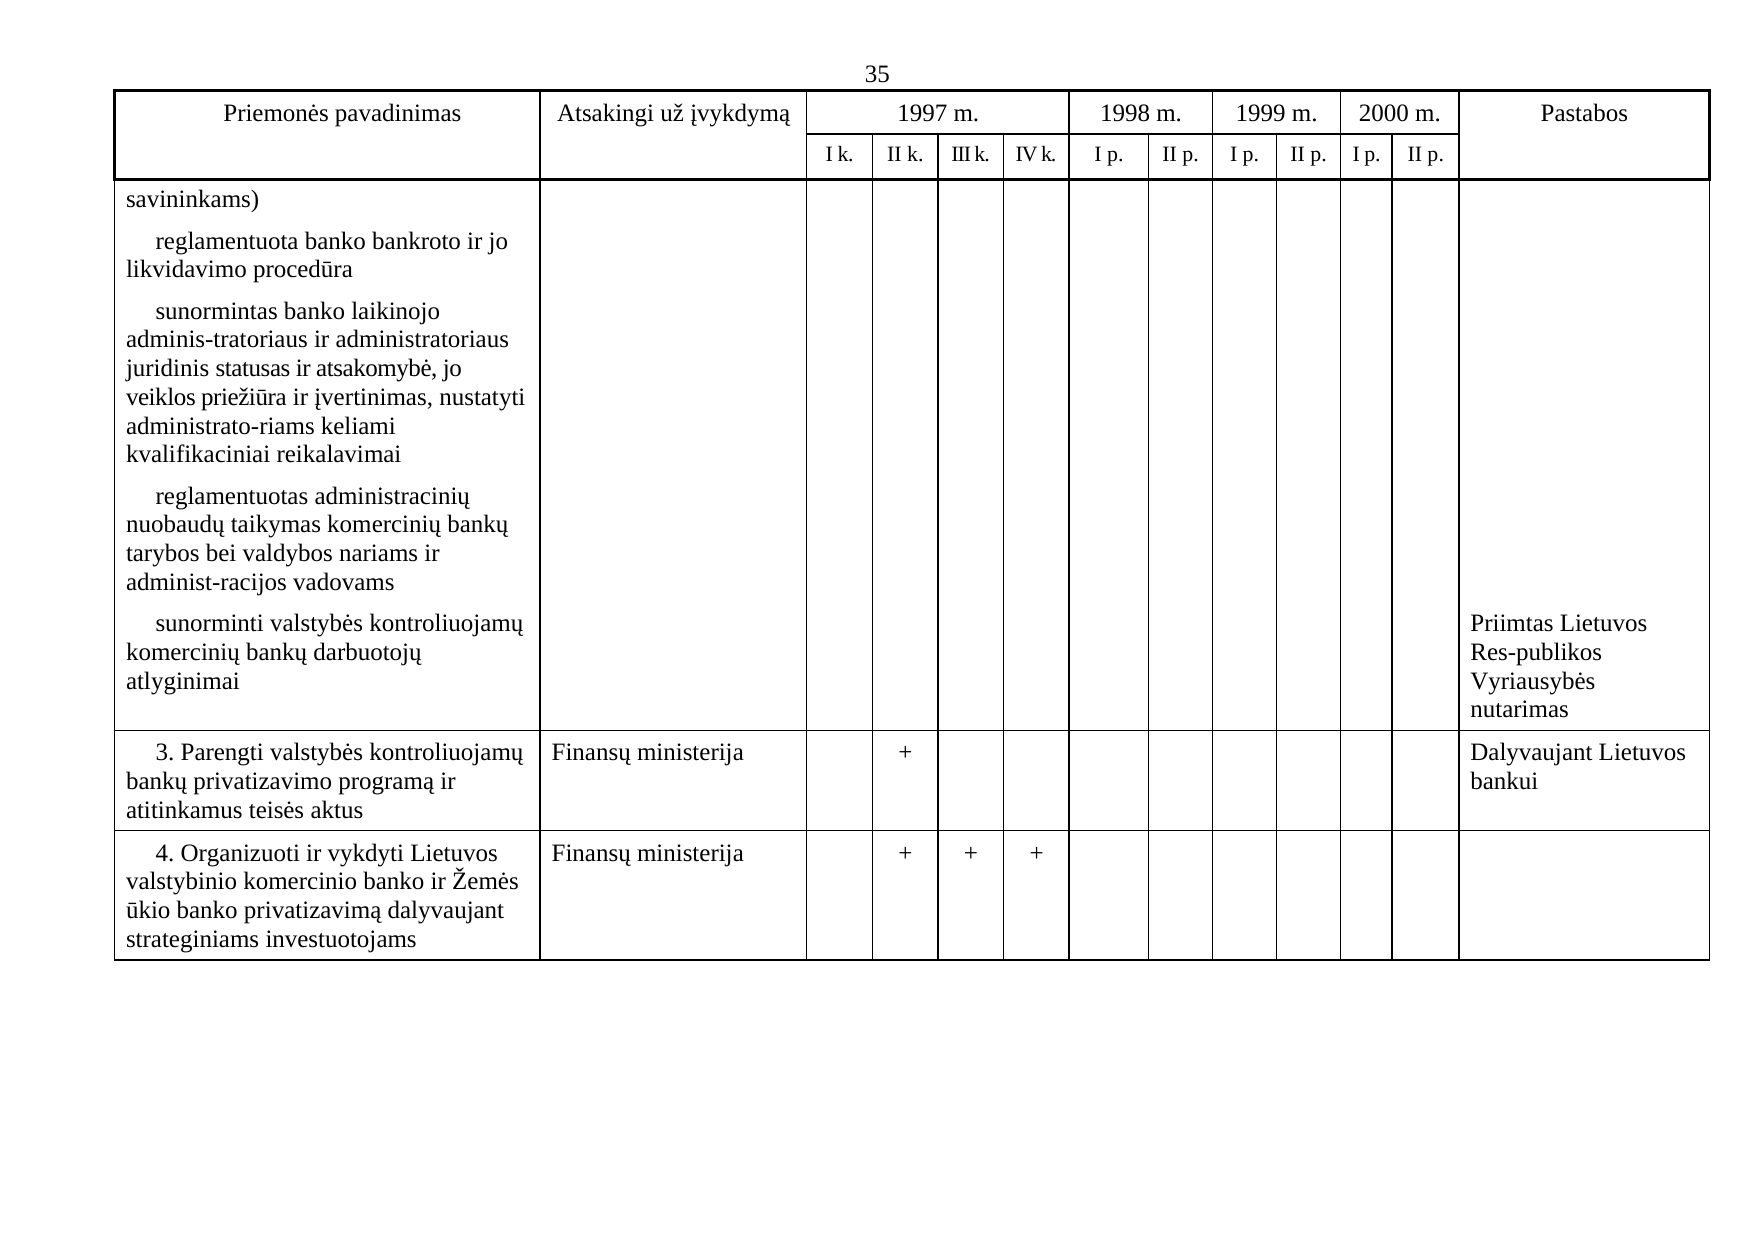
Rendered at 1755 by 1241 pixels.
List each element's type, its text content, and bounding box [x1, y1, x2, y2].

table_cell Priimtas Lietuvos Res-publikos Vyriausybės nutarimas [1460, 602, 1709, 729]
table_cell [1070, 475, 1148, 602]
table_cell + [873, 831, 937, 959]
table_cell [541, 181, 806, 219]
table_cell [807, 220, 872, 289]
table_cell [1460, 181, 1709, 219]
table_cell [1460, 475, 1709, 602]
table_cell Dalyvaujant Lietuvos bankui [1460, 731, 1709, 830]
table_cell [1393, 831, 1458, 959]
table_cell [1149, 731, 1212, 830]
table_cell [1070, 731, 1148, 830]
table_cell [1070, 181, 1148, 219]
table_cell [1070, 831, 1148, 959]
table_cell [873, 475, 937, 602]
table_cell [1277, 290, 1340, 474]
table_cell [541, 220, 806, 289]
table_cell [1393, 220, 1458, 289]
table_cell Finansų ministerija [541, 731, 806, 830]
table_cell [939, 220, 1003, 289]
table_cell [1277, 220, 1340, 289]
table_cell + [939, 831, 1003, 959]
table_cell [1070, 220, 1148, 289]
table_cell [1460, 133, 1708, 178]
table_cell [1277, 475, 1340, 602]
table_cell [939, 290, 1003, 474]
table_cell + [873, 731, 937, 830]
table_cell [1460, 831, 1709, 959]
table_cell [807, 602, 872, 729]
table_cell [1213, 475, 1276, 602]
table_cell [1277, 731, 1340, 830]
table_cell [1004, 181, 1068, 219]
table_cell [1149, 831, 1212, 959]
table_cell [1392, 961, 1459, 1004]
table_cell [1213, 290, 1276, 474]
table_cell [1213, 731, 1276, 830]
table_cell [1460, 220, 1709, 289]
table_cell II p. [1393, 135, 1458, 178]
table_cell [1277, 602, 1340, 729]
table_cell [1149, 290, 1212, 474]
table_cell reglamentuotas administracinių nuobaudų taikymas komercinių bankų tarybos bei valdybos nariams ir administ-racijos vadovams [115, 475, 539, 602]
table_cell [1213, 831, 1276, 959]
table_cell savininkams) [115, 181, 539, 219]
table_cell [1213, 220, 1276, 289]
table_cell [807, 290, 872, 474]
table_cell [1149, 181, 1212, 219]
table_cell [1393, 290, 1458, 474]
table_cell [1004, 961, 1069, 1004]
table_cell [939, 602, 1003, 729]
table_cell I p. [1070, 135, 1148, 178]
table_cell [1393, 181, 1458, 219]
table_cell [1341, 181, 1391, 219]
table_cell [1213, 602, 1276, 729]
table_cell [541, 602, 806, 729]
table_cell [1341, 475, 1391, 602]
table_cell [807, 731, 872, 830]
table_cell sunormintas banko laikinojo adminis-tratoriaus ir administratoriaus juridinis statusas ir atsakomybė, jo veiklos priežiūra ir įvertinimas, nustatyti administrato-riams keliami kvalifikaciniai reikalavimai [115, 290, 539, 474]
table_cell [939, 181, 1003, 219]
table_cell [807, 831, 872, 959]
table_header 1998 m. [1070, 92, 1212, 133]
table_cell [1004, 475, 1068, 602]
table_cell [115, 961, 540, 1004]
table_cell II k. [873, 135, 937, 178]
table_cell [872, 961, 938, 1004]
table_header Pastabos [1460, 92, 1708, 133]
table_cell [1341, 220, 1391, 289]
table_cell [1148, 961, 1212, 1004]
table_cell [1393, 475, 1458, 602]
table_cell [1149, 602, 1212, 729]
table_cell II p. [1277, 135, 1340, 178]
table_cell [541, 475, 806, 602]
table_cell [1341, 290, 1391, 474]
table_cell [1069, 961, 1148, 1004]
table_cell [1277, 831, 1340, 959]
table_cell [1393, 731, 1458, 830]
table_cell [541, 290, 806, 474]
table_cell III k. [939, 135, 1003, 178]
table_cell [1070, 290, 1148, 474]
table_cell [807, 475, 872, 602]
table_cell [116, 133, 539, 178]
table_cell [541, 133, 806, 178]
table_cell [1149, 220, 1212, 289]
table_cell I p. [1213, 135, 1276, 178]
table_cell + [1004, 831, 1068, 959]
table_cell reglamentuota banko bankroto ir jo likvidavimo procedūra [115, 220, 539, 289]
table_header Priemonės pavadinimas [116, 92, 539, 133]
table_cell [873, 181, 937, 219]
table_cell [1004, 220, 1068, 289]
table_cell [1004, 290, 1068, 474]
table_cell [938, 961, 1003, 1004]
table_cell [1460, 290, 1709, 474]
table_cell [1393, 602, 1458, 729]
table_cell I p. [1341, 135, 1391, 178]
table_cell [1070, 602, 1148, 729]
table_cell [1213, 181, 1276, 219]
table_cell Finansų ministerija [541, 831, 806, 959]
table_cell [1459, 961, 1709, 1004]
table_cell [807, 961, 872, 1004]
table_cell [1341, 602, 1391, 729]
table_cell [1004, 602, 1068, 729]
table_cell [873, 220, 937, 289]
table_cell [939, 475, 1003, 602]
table_header 2000 m. [1341, 92, 1458, 133]
table_cell [1341, 961, 1392, 1004]
table_cell [1004, 731, 1068, 830]
table_cell [807, 181, 872, 219]
table_cell I k. [807, 135, 872, 178]
table_cell [1276, 961, 1341, 1004]
table_cell [873, 602, 937, 729]
table_header 1999 m. [1213, 92, 1340, 133]
table_cell [1149, 475, 1212, 602]
table_cell 4. Organizuoti ir vykdyti Lietuvos valstybinio komercinio banko ir Žemės ūkio banko privatizavimą dalyvaujant strateginiams investuotojams [115, 831, 539, 959]
table_cell II p. [1149, 135, 1212, 178]
table_cell [873, 290, 937, 474]
table_cell [1341, 831, 1391, 959]
table_cell [1341, 731, 1391, 830]
table_cell sunorminti valstybės kontroliuojamų komercinių bankų darbuotojų atlyginimai [115, 602, 539, 729]
table_cell [1212, 961, 1276, 1004]
table_header Atsakingi už įvykdymą [541, 92, 806, 133]
table_header 1997 m. [807, 92, 1068, 133]
table_cell [939, 731, 1003, 830]
table_cell [540, 961, 807, 1004]
table_cell [1277, 181, 1340, 219]
table_cell 3. Parengti valstybės kontroliuojamų bankų privatizavimo programą ir atitinkamus teisės aktus [115, 731, 539, 830]
table_cell IV k. [1004, 135, 1068, 178]
